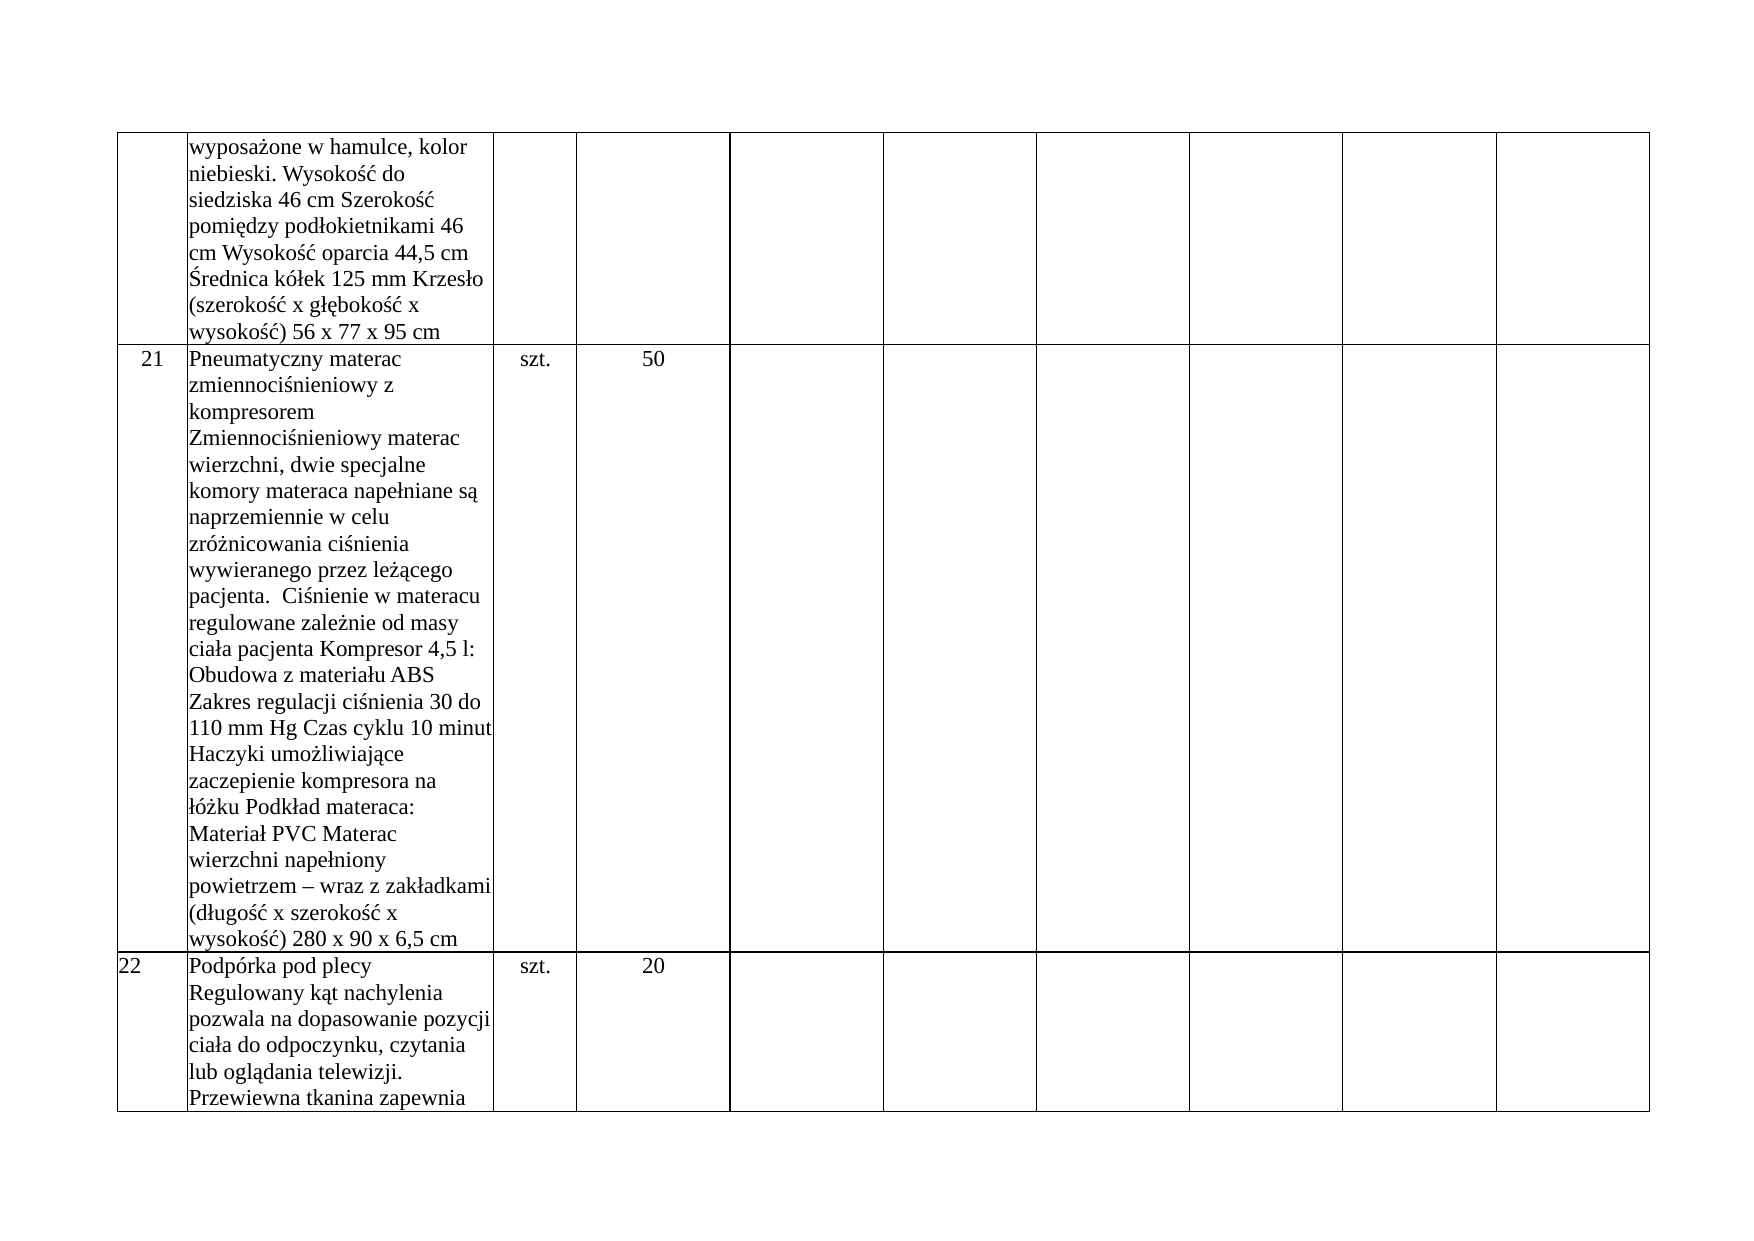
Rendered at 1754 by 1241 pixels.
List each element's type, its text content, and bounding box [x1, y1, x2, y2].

table_cell [1497, 133, 1649, 344]
table_cell szt. [494, 345, 576, 951]
table_cell [1190, 953, 1342, 1111]
table_cell [884, 953, 1036, 1111]
table_cell [577, 133, 729, 344]
table_cell [1037, 345, 1189, 951]
table_cell Pneumatyczny materac zmiennociśnieniowy z kompresorem Zmiennociśnieniowy materac wierzchni, dwie specjalne komory materaca napełniane są naprzemiennie w celu zróżnicowania ciśnienia wywieranego przez leżącego pacjenta. Ciśnienie w materacu regulowane zależnie od masy ciała pacjenta Kompresor 4,5 l: Obudowa z materiału ABS Zakres regulacji ciśnienia 30 do 110 mm Hg Czas cyklu 10 minut Haczyki umożliwiające zaczepienie kompresora na łóżku Podkład materaca: Materiał PVC Materac wierzchni napełniony powietrzem – wraz z zakładkami (długość x szerokość x wysokość) 280 x 90 x 6,5 cm [188, 345, 493, 951]
table_cell 22 [118, 953, 187, 1111]
table_cell [731, 133, 883, 344]
table_cell [884, 133, 1036, 344]
table_cell [1497, 345, 1649, 951]
table_cell [1343, 133, 1496, 344]
table_cell [118, 133, 187, 344]
table_cell [1037, 953, 1189, 1111]
table_cell [494, 133, 576, 344]
table_cell [1190, 133, 1342, 344]
table_cell [1343, 953, 1496, 1111]
table_cell [1497, 953, 1649, 1111]
table_cell [1343, 345, 1496, 951]
table_cell Podpórka pod plecy Regulowany kąt nachylenia pozwala na dopasowanie pozycji ciała do odpoczynku, czytania lub oglądania telewizji. Przewiewna tkanina zapewnia [188, 953, 493, 1111]
table_cell szt. [494, 953, 576, 1111]
table_cell 20 [577, 953, 729, 1111]
table_cell [731, 345, 883, 951]
table_cell [884, 345, 1036, 951]
table_cell 50 [577, 345, 729, 951]
table_cell [1190, 345, 1342, 951]
table_cell [731, 953, 883, 1111]
table_cell [1037, 133, 1189, 344]
table_cell 21 [118, 345, 187, 951]
table_cell wyposażone w hamulce, kolor niebieski. Wysokość do siedziska 46 cm Szerokość pomiędzy podłokietnikami 46 cm Wysokość oparcia 44,5 cm Średnica kółek 125 mm Krzesło (szerokość x głębokość x wysokość) 56 x 77 x 95 cm [188, 133, 493, 344]
